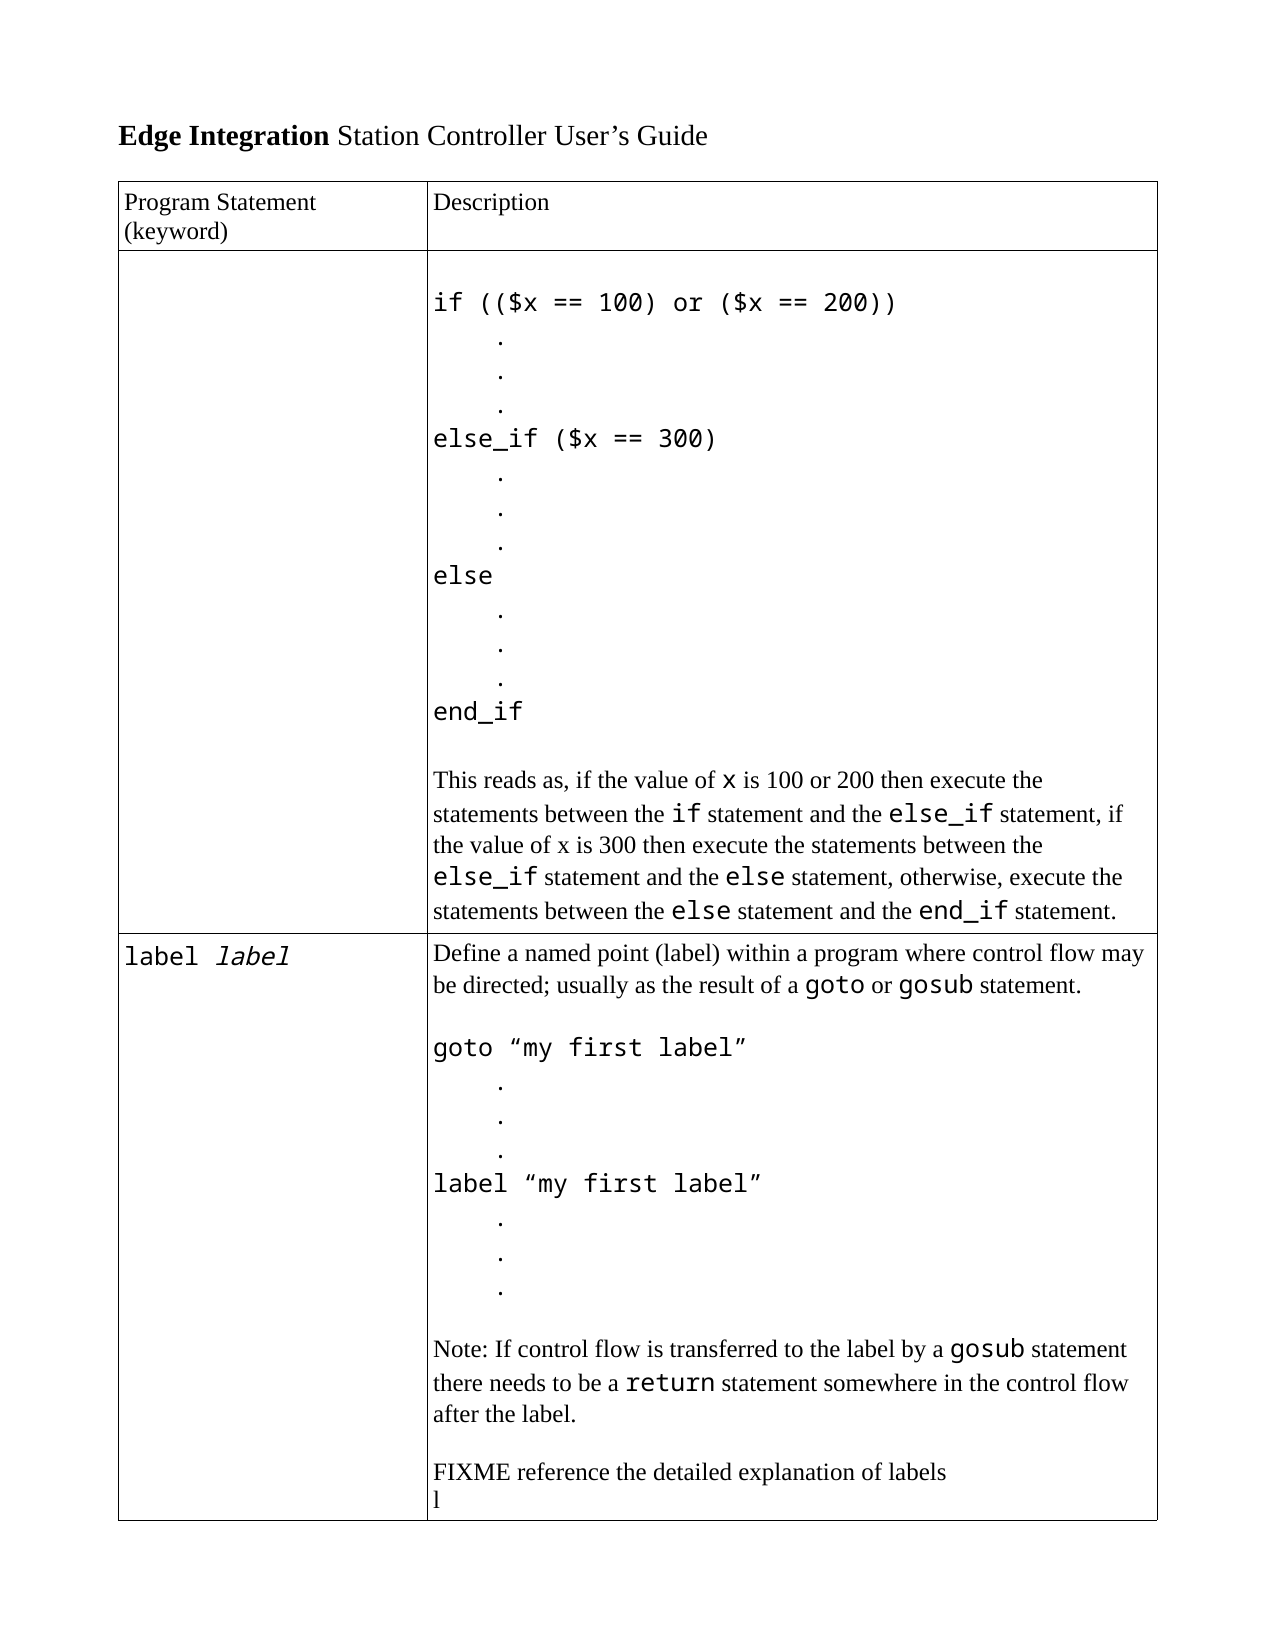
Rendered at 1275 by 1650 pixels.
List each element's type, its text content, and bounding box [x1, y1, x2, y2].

table_cell label label [119, 934, 427, 1520]
table_header Description [428, 182, 1157, 250]
table_cell [119, 251, 427, 932]
table_cell Define a named point (label) within a program where control flow may be directed; usually as the result of a goto or gosub statement. goto “my first label” . . . label “my first label” . . . Note: If control flow is transferred to the label by a gosub statement there needs to be a return statement somewhere in the control flow after the label. FIXME reference the detailed explanation of labels l [428, 934, 1157, 1520]
table_cell if (($x == 100) or ($x == 200)) . . . else_if ($x == 300) . . . else . . . end_if This reads as, if the value of x is 100 or 200 then execute the statements between the if statement and the else_if statement, if the value of x is 300 then execute the statements between the else_if statement and the else statement, otherwise, execute the statements between the else statement and the end_if statement. [428, 251, 1157, 932]
table_header Program Statement (keyword) [119, 182, 427, 250]
